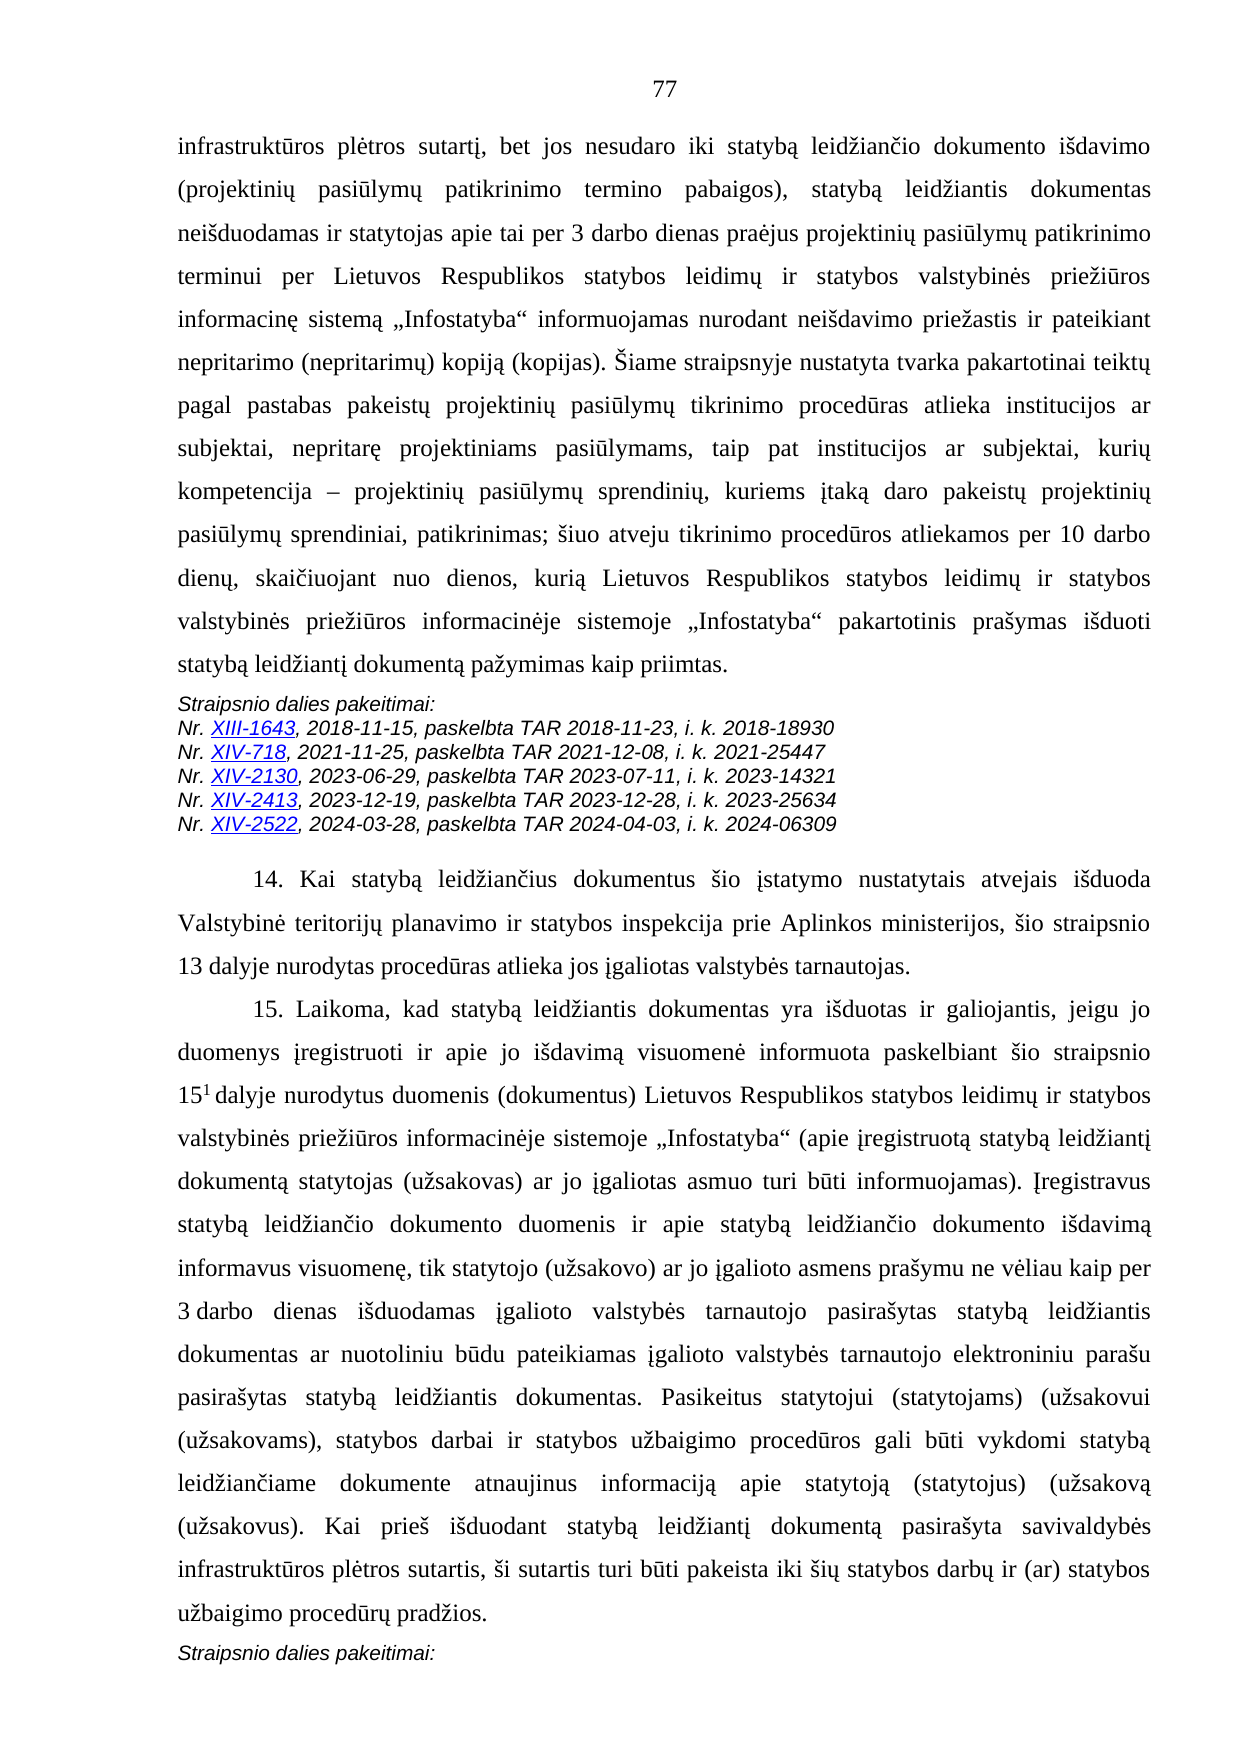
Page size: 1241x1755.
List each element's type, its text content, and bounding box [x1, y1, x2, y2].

text Straipsnio dalies pakeitimai: [177, 692, 1152, 716]
text 15. Laikoma, kad statybą leidžiantis dokumentas yra išduotas ir galiojantis, jeigu jo duomenys įregistruoti ir apie jo išdavimą visuomenė informuota paskelbiant šio straipsnio 151 dalyje nurodytus duomenis (dokumentus) Lietuvos Respublikos statybos leidimų ir statybos valstybinės priežiūros informacinėje sistemoje „Infostatyba“ (apie įregistruotą statybą leidžiantį dokumentą statytojas (užsakovas) ar jo įgaliotas asmuo turi būti informuojamas). Įregistravus statybą leidžiančio dokumento duomenis ir apie statybą leidžiančio dokumento išdavimą informavus visuomenę, tik statytojo (užsakovo) ar jo įgalioto asmens prašymu ne vėliau kaip per 3 darbo dienas išduodamas įgalioto valstybės tarnautojo pasirašytas statybą leidžiantis dokumentas ar nuotoliniu būdu pateikiamas įgalioto valstybės tarnautojo elektroniniu parašu pasirašytas statybą leidžiantis dokumentas. Pasikeitus statytojui (statytojams) (užsakovui (užsakovams), statybos darbai ir statybos užbaigimo procedūros gali būti vykdomi statybą leidžiančiame dokumente atnaujinus informaciją apie statytoją (statytojus) (užsakovą (užsakovus). Kai prieš išduodant statybą leidžiantį dokumentą pasirašyta savivaldybės infrastruktūros plėtros sutartis, ši sutartis turi būti pakeista iki šių statybos darbų ir (ar) statybos užbaigimo procedūrų pradžios. [177, 994, 1152, 1626]
text Nr. XIV-2522, 2024-03-28, paskelbta TAR 2024-04-03, i. k. 2024-06309 [177, 812, 1152, 836]
text Nr. XIII-1643, 2018-11-15, paskelbta TAR 2018-11-23, i. k. 2018-18930 [177, 716, 1152, 740]
text Nr. XIV-718, 2021-11-25, paskelbta TAR 2021-12-08, i. k. 2021-25447 [177, 740, 1152, 764]
text 14. Kai statybą leidžiančius dokumentus šio įstatymo nustatytais atvejais išduoda Valstybinė teritorijų planavimo ir statybos inspekcija prie Aplinkos ministerijos, šio straipsnio 13 dalyje nurodytas procedūras atlieka jos įgaliotas valstybės tarnautojas. [177, 864, 1152, 979]
text Nr. XIV-2130, 2023-06-29, paskelbta TAR 2023-07-11, i. k. 2023-14321 [177, 764, 1152, 788]
text Nr. XIV-2413, 2023-12-19, paskelbta TAR 2023-12-28, i. k. 2023-25634 [177, 788, 1152, 812]
text infrastruktūros plėtros sutartį, bet jos nesudaro iki statybą leidžiančio dokumento išdavimo (projektinių pasiūlymų patikrinimo termino pabaigos), statybą leidžiantis dokumentas neišduodamas ir statytojas apie tai per 3 darbo dienas praėjus projektinių pasiūlymų patikrinimo terminui per Lietuvos Respublikos statybos leidimų ir statybos valstybinės priežiūros informacinę sistemą „Infostatyba“ informuojamas nurodant neišdavimo priežastis ir pateikiant nepritarimo (nepritarimų) kopiją (kopijas). Šiame straipsnyje nustatyta tvarka pakartotinai teiktų pagal pastabas pakeistų projektinių pasiūlymų tikrinimo procedūras atlieka institucijos ar subjektai, nepritarę projektiniams pasiūlymams, taip pat institucijos ar subjektai, kurių kompetencija – projektinių pasiūlymų sprendinių, kuriems įtaką daro pakeistų projektinių pasiūlymų sprendiniai, patikrinimas; šiuo atveju tikrinimo procedūros atliekamos per 10 darbo dienų, skaičiuojant nuo dienos, kurią Lietuvos Respublikos statybos leidimų ir statybos valstybinės priežiūros informacinėje sistemoje „Infostatyba“ pakartotinis prašymas išduoti statybą leidžiantį dokumentą pažymimas kaip priimtas. [177, 131, 1152, 678]
text Straipsnio dalies pakeitimai: [177, 1641, 1152, 1665]
